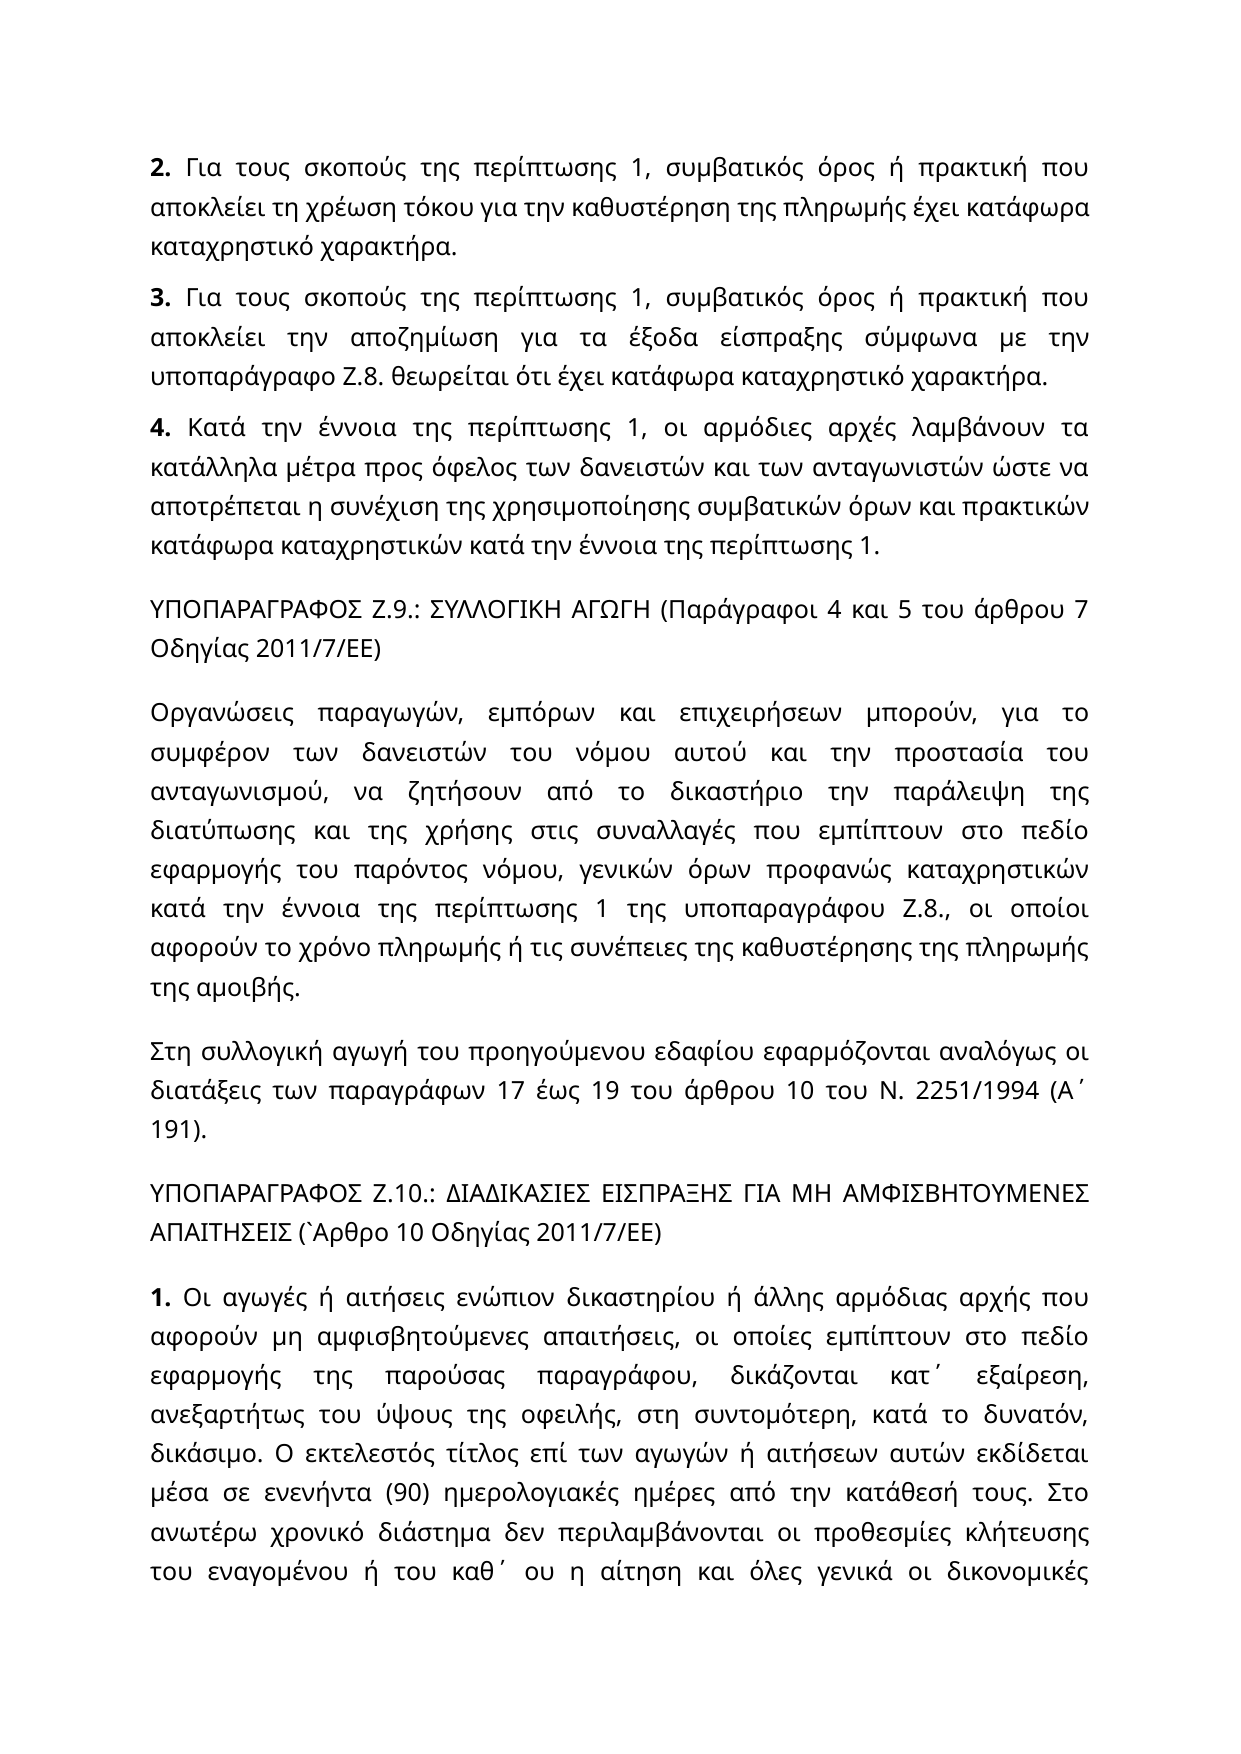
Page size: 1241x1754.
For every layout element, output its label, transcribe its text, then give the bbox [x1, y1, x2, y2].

text ΥΠΟΠΑΡΑΓΡΑΦΟΣ Ζ.10.: ΔΙΑΔΙΚΑΣΙΕΣ ΕΙΣΠΡΑΞΗΣ ΓΙΑ ΜΗ ΑΜΦΙΣΒΗΤΟΥΜΕΝΕΣ ΑΠΑΙΤΗΣΕΙΣ (`Αρθρο 10 Οδηγίας 2011/7/ΕΕ) [150, 1176, 1090, 1249]
text Οργανώσεις παραγωγών, εμπόρων και επιχειρήσεων μπορούν, για το συμφέρον των δανειστών του νόμου αυτού και την προστασία του ανταγωνισμού, να ζητήσουν από το δικαστήριο την παράλειψη της διατύπωσης και της χρήσης στις συναλλαγές που εμπίπτουν στο πεδίο εφαρμογής του παρόντος νόμου, γενικών όρων προφανώς καταχρηστικών κατά την έννοια της περίπτωσης 1 της υποπαραγράφου Ζ.8., οι οποίοι αφορούν το χρόνο πληρωμής ή τις συνέπειες της καθυστέρησης της πληρωμής της αμοιβής. [150, 695, 1090, 1003]
text ΥΠΟΠΑΡΑΓΡΑΦΟΣ Ζ.9.: ΣΥΛΛΟΓΙΚΗ ΑΓΩΓΗ (Παράγραφοι 4 και 5 του άρθρου 7 Οδηγίας 2011/7/ΕΕ) [150, 592, 1090, 665]
text Στη συλλογική αγωγή του προηγούμενου εδαφίου εφαρμόζονται αναλόγως οι διατάξεις των παραγράφων 17 έως 19 του άρθρου 10 του Ν. 2251/1994 (Α΄ 191). [150, 1033, 1090, 1146]
text 3. Για τους σκοπούς της περίπτωσης 1, συμβατικός όρος ή πρακτική που αποκλείει την αποζημίωση για τα έξοδα είσπραξης σύμφωνα με την υποπαράγραφο Ζ.8. θεωρείται ότι έχει κατάφωρα καταχρηστικό χαρακτήρα. [150, 280, 1090, 392]
text 4. Κατά την έννοια της περίπτωσης 1, οι αρμόδιες αρχές λαμβάνουν τα κατάλληλα μέτρα προς όφελος των δανειστών και των ανταγωνιστών ώστε να αποτρέπεται η συνέχιση της χρησιμοποίησης συμβατικών όρων και πρακτικών κατάφωρα καταχρηστικών κατά την έννοια της περίπτωσης 1. [150, 410, 1090, 562]
text 2. Για τους σκοπούς της περίπτωσης 1, συμβατικός όρος ή πρακτική που αποκλείει τη χρέωση τόκου για την καθυστέρηση της πληρωμής έχει κατάφωρα καταχρηστικό χαρακτήρα. [150, 150, 1090, 262]
text 1. Οι αγωγές ή αιτήσεις ενώπιον δικαστηρίου ή άλλης αρμόδιας αρχής που αφορούν μη αμφισβητούμενες απαιτήσεις, οι οποίες εμπίπτουν στο πεδίο εφαρμογής της παρούσας παραγράφου, δικάζονται κατ΄ εξαίρεση, ανεξαρτήτως του ύψους της οφειλής, στη συντομότερη, κατά το δυνατόν, δικάσιμο. Ο εκτελεστός τίτλος επί των αγωγών ή αιτήσεων αυτών εκδίδεται μέσα σε ενενήντα (90) ημερολογιακές ημέρες από την κατάθεσή τους. Στο ανωτέρω χρονικό διάστημα δεν περιλαμβάνονται οι προθεσμίες κλήτευσης του εναγομένου ή του καθ΄ ου η αίτηση και όλες γενικά οι δικονομικές [150, 1279, 1090, 1587]
